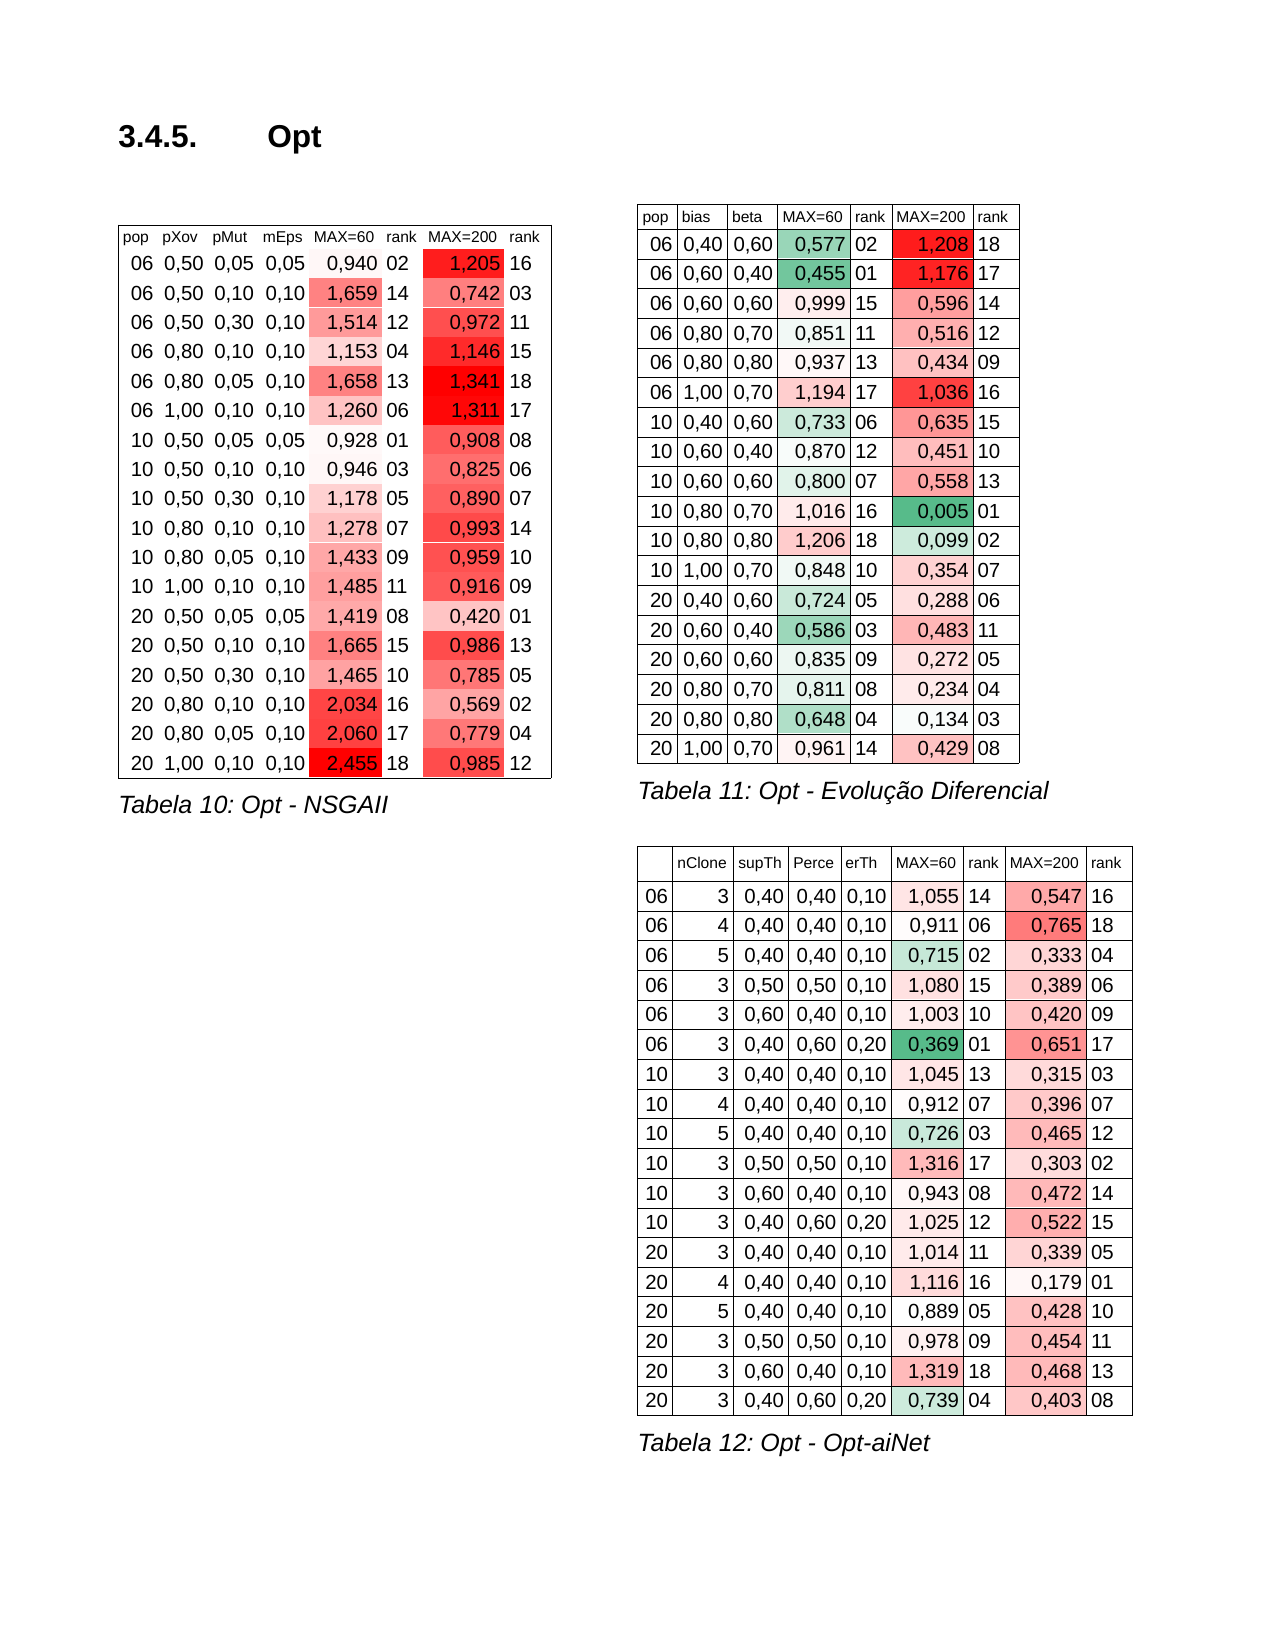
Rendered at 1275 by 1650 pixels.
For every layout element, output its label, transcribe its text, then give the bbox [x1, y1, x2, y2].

table_cell 0,522 [1006, 1209, 1086, 1237]
table_cell 0,993 [423, 513, 504, 542]
table_cell 1,025 [892, 1209, 963, 1237]
table_cell 05 [1087, 1238, 1132, 1267]
table_cell 0,50 [158, 601, 208, 631]
table_cell 03 [382, 454, 423, 484]
table_cell 0,516 [893, 319, 973, 347]
table_cell 06 [119, 337, 157, 366]
table_cell 0,10 [258, 660, 309, 689]
table_cell 1,00 [678, 556, 727, 585]
table_cell 0,80 [158, 337, 208, 366]
table_cell 0,05 [258, 425, 309, 454]
table_header rank [505, 226, 551, 249]
table_cell 1,00 [158, 572, 208, 601]
table_cell 10 [638, 1179, 672, 1207]
table_cell 1,465 [309, 660, 382, 689]
table_cell 1,00 [158, 748, 208, 777]
table_cell 3 [673, 971, 733, 999]
table_cell 0,50 [158, 278, 208, 307]
subtitle Opt [118, 118, 637, 154]
table_cell 0,40 [789, 912, 841, 940]
table_cell 14 [505, 513, 551, 542]
table_cell 1,208 [893, 230, 973, 258]
table_header rank [382, 226, 423, 249]
table_cell 17 [974, 260, 1019, 288]
table_cell 0,60 [728, 289, 777, 318]
table_cell 0,10 [842, 882, 891, 911]
table_cell 20 [638, 645, 677, 674]
table_cell 0,986 [423, 631, 504, 660]
table_cell 17 [505, 396, 551, 425]
table_cell 06 [505, 454, 551, 484]
table_cell 20 [638, 1238, 672, 1267]
table_cell 06 [119, 366, 157, 396]
table_cell 10 [638, 1209, 672, 1237]
table_cell 0,596 [893, 289, 973, 318]
table_header MAX=200 [893, 205, 973, 229]
table_cell 1,00 [158, 396, 208, 425]
table_cell 13 [964, 1060, 1005, 1089]
table_cell 02 [1087, 1149, 1132, 1178]
table_cell 0,40 [734, 1297, 788, 1326]
table_cell 06 [638, 971, 672, 999]
table_cell 0,651 [1006, 1030, 1086, 1059]
table_cell 08 [382, 601, 423, 631]
table_cell 06 [638, 1001, 672, 1029]
table_cell 20 [119, 601, 157, 631]
table_cell 06 [964, 912, 1005, 940]
table_header MAX=60 [892, 847, 963, 881]
table_cell 0,40 [728, 438, 777, 466]
table_cell 0,50 [158, 425, 208, 454]
table_cell 04 [505, 719, 551, 748]
table_cell 01 [505, 601, 551, 631]
table_cell 0,10 [842, 1357, 891, 1386]
table_cell 5 [673, 941, 733, 970]
table_cell 0,40 [789, 941, 841, 970]
table_cell 0,30 [208, 660, 258, 689]
table_cell 0,60 [678, 467, 727, 496]
table_cell 0,60 [789, 1030, 841, 1059]
table_cell 10 [638, 438, 677, 466]
table_cell 0,80 [678, 705, 727, 733]
table_cell 10 [119, 513, 157, 542]
table_cell 1,194 [778, 378, 850, 407]
table_cell 09 [964, 1327, 1005, 1356]
table_cell 03 [1087, 1060, 1132, 1089]
table_cell 3 [673, 1387, 733, 1415]
table_cell 10 [638, 556, 677, 585]
table_cell 2,060 [309, 719, 382, 748]
table_header pop [119, 226, 157, 249]
table_cell 2,455 [309, 748, 382, 777]
table_cell 0,10 [842, 1238, 891, 1267]
table_cell 05 [974, 645, 1019, 674]
table_cell 14 [851, 735, 892, 763]
table_cell 0,10 [258, 631, 309, 660]
table_cell 0,80 [728, 705, 777, 733]
table_cell 0,099 [893, 527, 973, 555]
table_cell 0,50 [158, 631, 208, 660]
table_cell 5 [673, 1297, 733, 1326]
table_cell 13 [851, 349, 892, 377]
table_cell 0,779 [423, 719, 504, 748]
table_cell 0,10 [208, 396, 258, 425]
table_cell 10 [638, 408, 677, 437]
table_cell 0,10 [842, 1327, 891, 1356]
table_cell 1,485 [309, 572, 382, 601]
table_cell 0,40 [728, 260, 777, 288]
table_cell 20 [638, 1297, 672, 1326]
table_cell 0,10 [842, 912, 891, 940]
table_cell 04 [851, 705, 892, 733]
table_cell 0,911 [892, 912, 963, 940]
table_cell 0,420 [1006, 1001, 1086, 1029]
table_cell 10 [638, 497, 677, 526]
table_cell 11 [974, 616, 1019, 644]
table_cell 10 [638, 1119, 672, 1148]
table_cell 0,985 [423, 748, 504, 777]
table_cell 0,40 [678, 230, 727, 258]
table_cell 10 [638, 1060, 672, 1089]
table_cell 06 [638, 260, 677, 288]
table_cell 07 [382, 513, 423, 542]
table_cell 0,60 [789, 1387, 841, 1415]
table_cell 0,10 [208, 454, 258, 484]
table_cell 10 [382, 660, 423, 689]
table_cell 0,937 [778, 349, 850, 377]
table_cell 0,30 [208, 308, 258, 337]
table_cell 11 [851, 319, 892, 347]
table_cell 0,333 [1006, 941, 1086, 970]
table_cell 15 [974, 408, 1019, 437]
table_cell 0,10 [842, 1297, 891, 1326]
table_cell 3 [673, 1357, 733, 1386]
table_cell 04 [964, 1387, 1005, 1415]
table_cell 20 [638, 586, 677, 615]
table_cell 0,40 [789, 1357, 841, 1386]
table_cell 20 [638, 1327, 672, 1356]
table_cell 08 [851, 675, 892, 704]
table_cell 3 [673, 1001, 733, 1029]
table_cell 0,940 [309, 249, 382, 278]
table_cell 0,635 [893, 408, 973, 437]
table_cell 0,10 [258, 278, 309, 307]
table_cell 06 [119, 249, 157, 278]
table_cell 0,10 [208, 631, 258, 660]
table_cell 0,05 [258, 249, 309, 278]
table_header MAX=60 [778, 205, 850, 229]
table_cell 10 [964, 1001, 1005, 1029]
table_cell 0,40 [734, 1119, 788, 1148]
table_cell 0,455 [778, 260, 850, 288]
table_cell 06 [638, 230, 677, 258]
table_cell 1,514 [309, 308, 382, 337]
table_cell 06 [382, 396, 423, 425]
table_cell 0,80 [678, 527, 727, 555]
table_cell 0,40 [678, 408, 727, 437]
table_cell 0,60 [734, 1001, 788, 1029]
table_cell 0,339 [1006, 1238, 1086, 1267]
table_cell 0,70 [728, 497, 777, 526]
table_cell 0,30 [208, 484, 258, 513]
table_cell 06 [119, 308, 157, 337]
table_cell 06 [638, 1030, 672, 1059]
table_cell 20 [119, 719, 157, 748]
table_cell 0,403 [1006, 1387, 1086, 1415]
table_cell 07 [1087, 1090, 1132, 1118]
table_cell 0,961 [778, 735, 850, 763]
table_cell 0,40 [734, 1209, 788, 1237]
table_cell 1,055 [892, 882, 963, 911]
table_cell 0,60 [678, 616, 727, 644]
table_cell 1,176 [893, 260, 973, 288]
table_cell 0,05 [208, 601, 258, 631]
table_cell 10 [119, 484, 157, 513]
table_cell 1,311 [423, 396, 504, 425]
table_cell 06 [119, 396, 157, 425]
table_cell 20 [638, 1268, 672, 1296]
table_header nClone [673, 847, 733, 881]
table_cell 06 [638, 882, 672, 911]
table_cell 0,916 [423, 572, 504, 601]
table_cell 0,715 [892, 941, 963, 970]
table_cell 3 [673, 1238, 733, 1267]
table_cell 04 [974, 675, 1019, 704]
table_cell 0,303 [1006, 1149, 1086, 1178]
table_cell 16 [1087, 882, 1132, 911]
table_cell 17 [1087, 1030, 1132, 1059]
table_cell 0,40 [789, 1268, 841, 1296]
table_cell 16 [505, 249, 551, 278]
table_cell 0,454 [1006, 1327, 1086, 1356]
table_cell 01 [974, 497, 1019, 526]
table_cell 0,10 [258, 543, 309, 572]
table_header rank [974, 205, 1019, 229]
table_cell 08 [1087, 1387, 1132, 1415]
table_cell 10 [119, 572, 157, 601]
table_cell 0,40 [734, 1268, 788, 1296]
table_cell 0,80 [678, 349, 727, 377]
table_cell 20 [119, 631, 157, 660]
table_cell 0,60 [734, 1357, 788, 1386]
table_cell 1,014 [892, 1238, 963, 1267]
table_cell 0,10 [842, 1268, 891, 1296]
table_cell 0,60 [728, 408, 777, 437]
table_cell 0,40 [734, 941, 788, 970]
table_cell 16 [851, 497, 892, 526]
table_cell 13 [974, 467, 1019, 496]
table_cell 1,080 [892, 971, 963, 999]
table_cell 0,134 [893, 705, 973, 733]
table_cell 05 [964, 1297, 1005, 1326]
table_cell 1,341 [423, 366, 504, 396]
table_cell 0,05 [258, 601, 309, 631]
table_cell 0,10 [842, 1001, 891, 1029]
table_header rank [1087, 847, 1132, 881]
table_cell 0,10 [842, 1090, 891, 1118]
table_cell 1,433 [309, 543, 382, 572]
table_cell 10 [638, 1149, 672, 1178]
table_cell 02 [974, 527, 1019, 555]
table_cell 0,50 [158, 660, 208, 689]
table_cell 0,369 [892, 1030, 963, 1059]
table_cell 1,278 [309, 513, 382, 542]
table_cell 3 [673, 1030, 733, 1059]
table_cell 0,389 [1006, 971, 1086, 999]
table_cell 0,10 [842, 1179, 891, 1207]
table_cell 0,870 [778, 438, 850, 466]
table_cell 14 [974, 289, 1019, 318]
table_cell 4 [673, 912, 733, 940]
table_cell 0,60 [678, 260, 727, 288]
table_cell 2,034 [309, 689, 382, 719]
table_cell 12 [505, 748, 551, 777]
table_cell 03 [974, 705, 1019, 733]
table_cell 06 [638, 941, 672, 970]
table_cell 0,70 [728, 735, 777, 763]
table_cell 06 [119, 278, 157, 307]
table_cell 12 [851, 438, 892, 466]
table_cell 07 [851, 467, 892, 496]
table_cell 1,205 [423, 249, 504, 278]
table_cell 0,10 [258, 748, 309, 777]
table_cell 0,40 [789, 1060, 841, 1089]
table_cell 18 [851, 527, 892, 555]
table_cell 1,036 [893, 378, 973, 407]
table_cell 11 [382, 572, 423, 601]
table_cell 03 [505, 278, 551, 307]
table_cell 13 [382, 366, 423, 396]
table_cell 18 [974, 230, 1019, 258]
table_cell 0,724 [778, 586, 850, 615]
table_cell 1,00 [678, 378, 727, 407]
table_cell 0,40 [789, 1090, 841, 1118]
table_cell 0,40 [734, 1090, 788, 1118]
table_cell 0,10 [208, 513, 258, 542]
table_cell 0,10 [258, 689, 309, 719]
table_cell 0,785 [423, 660, 504, 689]
table_cell 0,10 [258, 454, 309, 484]
table_cell 0,005 [893, 497, 973, 526]
table_cell 0,10 [842, 1060, 891, 1089]
table_cell 01 [1087, 1268, 1132, 1296]
table_cell 0,60 [678, 438, 727, 466]
table_cell 0,10 [258, 513, 309, 542]
table_cell 07 [974, 556, 1019, 585]
table_cell 01 [851, 260, 892, 288]
table_cell 16 [382, 689, 423, 719]
table_cell 0,60 [678, 289, 727, 318]
table_cell 0,483 [893, 616, 973, 644]
table_cell 0,428 [1006, 1297, 1086, 1326]
table_cell 18 [505, 366, 551, 396]
table_cell 06 [638, 289, 677, 318]
table_cell 06 [638, 378, 677, 407]
table_cell 06 [851, 408, 892, 437]
table_cell 20 [638, 1357, 672, 1386]
table_cell 0,60 [728, 230, 777, 258]
table_cell 20 [638, 616, 677, 644]
table_cell 0,800 [778, 467, 850, 496]
table_cell 12 [964, 1209, 1005, 1237]
table_cell 0,648 [778, 705, 850, 733]
table_cell 1,260 [309, 396, 382, 425]
table_header rank [851, 205, 892, 229]
table_cell 07 [964, 1090, 1005, 1118]
table_cell 3 [673, 1327, 733, 1356]
table_cell 0,420 [423, 601, 504, 631]
table_cell 10 [974, 438, 1019, 466]
table_header mEps [258, 226, 309, 249]
table_cell 0,999 [778, 289, 850, 318]
table_cell 4 [673, 1090, 733, 1118]
table_cell 0,60 [789, 1209, 841, 1237]
table_header pop [638, 205, 677, 229]
table_cell 0,50 [789, 971, 841, 999]
table_cell 0,889 [892, 1297, 963, 1326]
table_cell 1,016 [778, 497, 850, 526]
table_cell 0,40 [734, 912, 788, 940]
table_cell 20 [638, 675, 677, 704]
table_cell 1,665 [309, 631, 382, 660]
table_cell 0,60 [678, 645, 727, 674]
table_cell 04 [382, 337, 423, 366]
table_cell 3 [673, 1179, 733, 1207]
table_header [638, 847, 672, 881]
table_cell 0,40 [789, 882, 841, 911]
table_cell 11 [1087, 1327, 1132, 1356]
table_cell 15 [964, 971, 1005, 999]
table_cell 02 [505, 689, 551, 719]
table_cell 06 [974, 586, 1019, 615]
table_cell 3 [673, 1149, 733, 1178]
table_header erTh [842, 847, 891, 881]
table_cell 0,468 [1006, 1357, 1086, 1386]
table_cell 0,50 [158, 454, 208, 484]
table_cell 0,396 [1006, 1090, 1086, 1118]
table_cell 12 [974, 319, 1019, 347]
table_cell 0,959 [423, 543, 504, 572]
table_cell 08 [505, 425, 551, 454]
table_cell 0,972 [423, 308, 504, 337]
table_cell 0,946 [309, 454, 382, 484]
table_cell 05 [382, 484, 423, 513]
table_cell 0,10 [258, 396, 309, 425]
table_cell 15 [1087, 1209, 1132, 1237]
table_cell 0,912 [892, 1090, 963, 1118]
table_cell 07 [505, 484, 551, 513]
table_cell 0,40 [789, 1179, 841, 1207]
table_cell 0,80 [728, 349, 777, 377]
table_cell 20 [638, 735, 677, 763]
table_cell 0,50 [734, 1327, 788, 1356]
table_cell 0,577 [778, 230, 850, 258]
table_cell 14 [382, 278, 423, 307]
table_cell 1,003 [892, 1001, 963, 1029]
table_cell 0,811 [778, 675, 850, 704]
table_cell 17 [382, 719, 423, 748]
text Tabela 10: Opt - NSGAII [118, 790, 637, 819]
table_cell 02 [382, 249, 423, 278]
table_cell 06 [638, 349, 677, 377]
table_cell 20 [638, 1387, 672, 1415]
table_header MAX=200 [423, 226, 504, 249]
table_cell 10 [851, 556, 892, 585]
table_cell 18 [1087, 912, 1132, 940]
table_cell 15 [505, 337, 551, 366]
table_cell 1,153 [309, 337, 382, 366]
table_cell 0,50 [158, 308, 208, 337]
table_cell 0,40 [734, 1238, 788, 1267]
table_cell 1,146 [423, 337, 504, 366]
table_cell 0,569 [423, 689, 504, 719]
table_cell 10 [119, 425, 157, 454]
table_cell 1,116 [892, 1268, 963, 1296]
table_cell 0,60 [728, 586, 777, 615]
table_cell 0,80 [158, 719, 208, 748]
table_cell 02 [964, 941, 1005, 970]
table_cell 0,80 [158, 513, 208, 542]
table_cell 10 [119, 454, 157, 484]
text Tabela 12: Opt - Opt-aiNet [637, 1428, 1157, 1457]
table_cell 0,40 [734, 1030, 788, 1059]
table_cell 0,40 [789, 1297, 841, 1326]
table_cell 10 [638, 467, 677, 496]
table_cell 0,70 [728, 675, 777, 704]
table_cell 14 [964, 882, 1005, 911]
table_cell 0,10 [258, 484, 309, 513]
table_cell 0,10 [208, 572, 258, 601]
table_cell 0,70 [728, 556, 777, 585]
table_header MAX=60 [309, 226, 382, 249]
table_cell 0,890 [423, 484, 504, 513]
table_cell 0,50 [789, 1327, 841, 1356]
table_cell 17 [851, 378, 892, 407]
table_cell 0,10 [842, 941, 891, 970]
table_cell 03 [851, 616, 892, 644]
table_header pMut [208, 226, 258, 249]
table_cell 0,10 [258, 572, 309, 601]
table_cell 0,558 [893, 467, 973, 496]
table_cell 1,658 [309, 366, 382, 396]
table_cell 20 [638, 705, 677, 733]
table_cell 18 [964, 1357, 1005, 1386]
table_cell 0,733 [778, 408, 850, 437]
table_cell 0,50 [734, 971, 788, 999]
table_cell 0,10 [258, 366, 309, 396]
table_cell 0,825 [423, 454, 504, 484]
table_cell 01 [382, 425, 423, 454]
table_cell 0,429 [893, 735, 973, 763]
table_cell 0,928 [309, 425, 382, 454]
table_cell 06 [638, 912, 672, 940]
table_cell 09 [851, 645, 892, 674]
table_cell 18 [382, 748, 423, 777]
table_header beta [728, 205, 777, 229]
table_cell 4 [673, 1268, 733, 1296]
table_cell 1,316 [892, 1149, 963, 1178]
table_cell 0,10 [842, 1119, 891, 1148]
table_cell 0,742 [423, 278, 504, 307]
table_cell 17 [964, 1149, 1005, 1178]
table_cell 0,434 [893, 349, 973, 377]
table_cell 05 [851, 586, 892, 615]
table_cell 0,40 [734, 1387, 788, 1415]
table_cell 10 [505, 543, 551, 572]
table_cell 0,10 [258, 337, 309, 366]
table_cell 0,05 [208, 719, 258, 748]
table_cell 0,465 [1006, 1119, 1086, 1148]
table_cell 0,80 [678, 675, 727, 704]
table_header bias [678, 205, 727, 229]
table_cell 0,80 [728, 527, 777, 555]
table_cell 0,20 [842, 1209, 891, 1237]
table_cell 0,234 [893, 675, 973, 704]
table_cell 14 [1087, 1179, 1132, 1207]
table_cell 1,045 [892, 1060, 963, 1089]
table_cell 0,586 [778, 616, 850, 644]
table_cell 13 [1087, 1357, 1132, 1386]
table_cell 0,10 [842, 971, 891, 999]
table_cell 0,05 [208, 249, 258, 278]
table_cell 0,10 [258, 719, 309, 748]
table_cell 04 [1087, 941, 1132, 970]
table_header Perce [789, 847, 841, 881]
table_cell 0,70 [728, 378, 777, 407]
table_cell 0,288 [893, 586, 973, 615]
table_cell 0,851 [778, 319, 850, 347]
table_cell 16 [964, 1268, 1005, 1296]
table_cell 11 [505, 308, 551, 337]
table_cell 0,354 [893, 556, 973, 585]
table_cell 12 [382, 308, 423, 337]
table_cell 0,943 [892, 1179, 963, 1207]
table_cell 20 [119, 748, 157, 777]
table_header MAX=200 [1006, 847, 1086, 881]
table_cell 0,978 [892, 1327, 963, 1356]
table_cell 0,908 [423, 425, 504, 454]
table_cell 1,659 [309, 278, 382, 307]
table_cell 0,50 [789, 1149, 841, 1178]
table_cell 0,10 [258, 308, 309, 337]
table_cell 0,726 [892, 1119, 963, 1148]
table_cell 0,739 [892, 1387, 963, 1415]
table_cell 0,20 [842, 1030, 891, 1059]
table_cell 0,272 [893, 645, 973, 674]
table_cell 0,40 [734, 882, 788, 911]
table_cell 06 [638, 319, 677, 347]
table_cell 0,40 [678, 586, 727, 615]
table_cell 0,451 [893, 438, 973, 466]
table_cell 0,80 [678, 319, 727, 347]
table_cell 06 [1087, 971, 1132, 999]
table_cell 0,80 [158, 543, 208, 572]
table_header rank [964, 847, 1005, 881]
table_cell 0,50 [158, 249, 208, 278]
table_cell 0,848 [778, 556, 850, 585]
table_cell 09 [505, 572, 551, 601]
table_cell 20 [119, 660, 157, 689]
table_cell 20 [119, 689, 157, 719]
table_cell 10 [1087, 1297, 1132, 1326]
table_cell 10 [638, 1090, 672, 1118]
table_cell 05 [505, 660, 551, 689]
table_cell 0,20 [842, 1387, 891, 1415]
table_cell 0,80 [158, 366, 208, 396]
table_cell 1,00 [678, 735, 727, 763]
table_cell 03 [964, 1119, 1005, 1148]
table_cell 0,547 [1006, 882, 1086, 911]
table_cell 0,40 [789, 1001, 841, 1029]
table_cell 11 [964, 1238, 1005, 1267]
table_cell 1,178 [309, 484, 382, 513]
table_cell 3 [673, 882, 733, 911]
table_cell 0,40 [789, 1119, 841, 1148]
table_cell 0,60 [728, 467, 777, 496]
table_cell 08 [964, 1179, 1005, 1207]
table_cell 15 [382, 631, 423, 660]
table_cell 0,10 [208, 689, 258, 719]
table_cell 02 [851, 230, 892, 258]
table_cell 09 [382, 543, 423, 572]
table_cell 01 [964, 1030, 1005, 1059]
table_cell 0,179 [1006, 1268, 1086, 1296]
table_cell 0,60 [734, 1179, 788, 1207]
table_cell 0,472 [1006, 1179, 1086, 1207]
table_cell 10 [119, 543, 157, 572]
table_cell 0,80 [678, 497, 727, 526]
table_cell 0,05 [208, 425, 258, 454]
table_header pXov [158, 226, 208, 249]
table_cell 09 [974, 349, 1019, 377]
table_cell 1,419 [309, 601, 382, 631]
table_cell 3 [673, 1060, 733, 1089]
table_cell 0,50 [734, 1149, 788, 1178]
table_cell 0,40 [728, 616, 777, 644]
table_cell 09 [1087, 1001, 1132, 1029]
table_cell 08 [974, 735, 1019, 763]
table_cell 0,765 [1006, 912, 1086, 940]
table_cell 1,319 [892, 1357, 963, 1386]
table_cell 0,70 [728, 319, 777, 347]
table_cell 3 [673, 1209, 733, 1237]
table_cell 0,10 [208, 337, 258, 366]
table_cell 13 [505, 631, 551, 660]
table_cell 16 [974, 378, 1019, 407]
table_cell 0,05 [208, 543, 258, 572]
text Tabela 11: Opt - Evolução Diferencial [637, 776, 1157, 804]
table_cell 5 [673, 1119, 733, 1148]
table_cell 0,40 [734, 1060, 788, 1089]
table_cell 0,10 [208, 278, 258, 307]
table_cell 12 [1087, 1119, 1132, 1148]
table_cell 0,60 [728, 645, 777, 674]
table_cell 0,40 [789, 1238, 841, 1267]
table_cell 0,315 [1006, 1060, 1086, 1089]
table_cell 0,50 [158, 484, 208, 513]
table_cell 15 [851, 289, 892, 318]
table_header supTh [734, 847, 788, 881]
table_cell 0,10 [842, 1149, 891, 1178]
table_cell 0,05 [208, 366, 258, 396]
table_cell 10 [638, 527, 677, 555]
table_cell 0,835 [778, 645, 850, 674]
table_cell 0,10 [208, 748, 258, 777]
table_cell 0,80 [158, 689, 208, 719]
table_cell 1,206 [778, 527, 850, 555]
